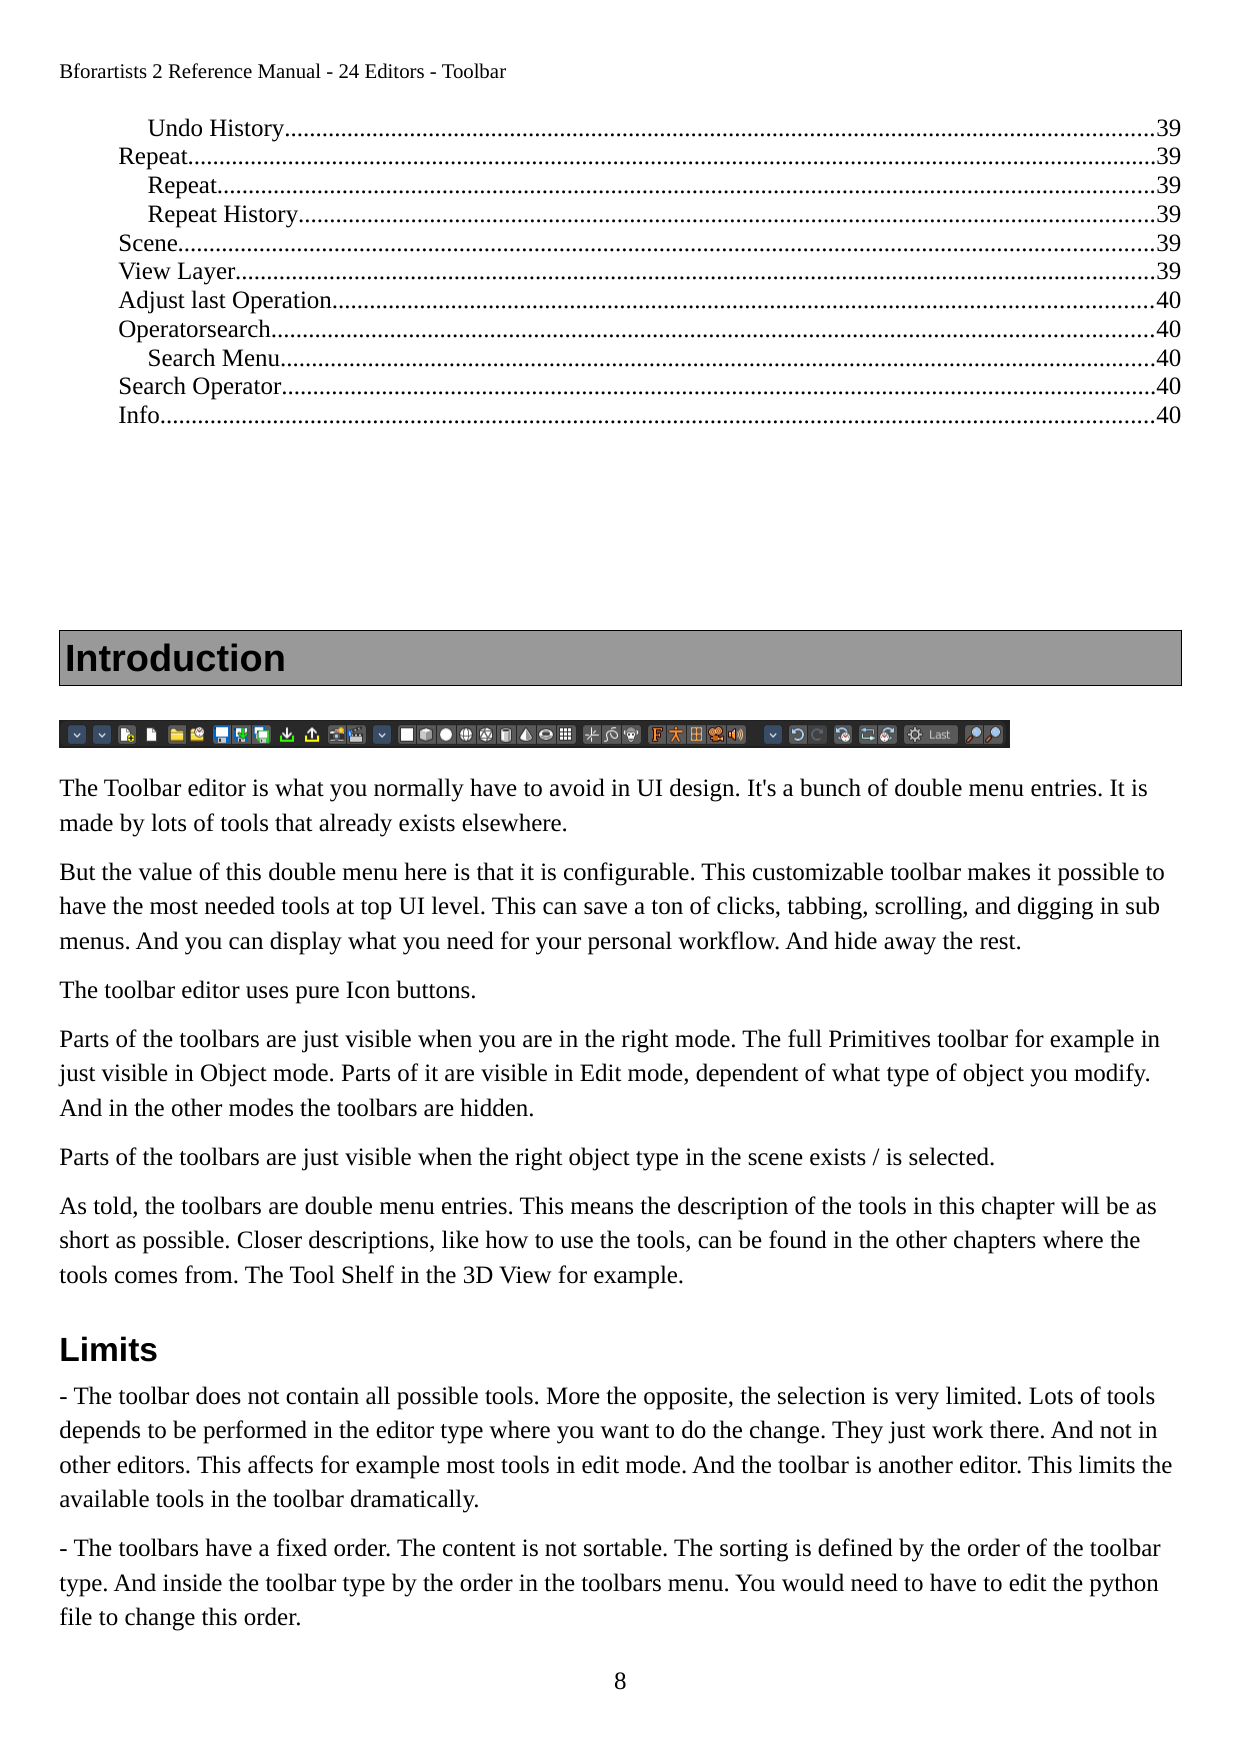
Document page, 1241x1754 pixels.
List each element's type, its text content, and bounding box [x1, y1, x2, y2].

table_header Introduction [60, 631, 1181, 685]
text Undo History 39 [147, 113, 1181, 141]
text Operatorsearch 40 [118, 314, 1181, 343]
text Scene 39 [118, 228, 1181, 256]
text - The toolbar does not contain all possible tools. More the opposite, the selection is very limited. Lots of tools depends to be performed in the editor type where you want to do the change. They just work there. And not in other editors. This affects for example most tools in edit mode. And the toolbar is another editor. This limits the available tools in the toolbar dramatically. [59, 1381, 1181, 1513]
subtitle Limits [59, 1330, 1181, 1368]
text The Toolbar editor is what you normally have to avoid in UI design. It's a bunch of double menu entries. It is made by lots of tools that already exists elsewhere. [59, 773, 1181, 837]
text Parts of the toolbars are just visible when you are in the right mode. The full Primitives toolbar for example in just visible in Object mode. Parts of it are visible in Edit mode, dependent of what type of object you modify. And in the other modes the toolbars are hidden. [59, 1024, 1181, 1122]
text Parts of the toolbars are just visible when the right object type in the scene exists / is selected. [59, 1142, 1181, 1171]
text As told, the toolbars are double menu entries. This means the description of the tools in this chapter will be as short as possible. Closer descriptions, like how to use the tools, can be found in the other chapters where the tools comes from. The Tool Shelf in the 3D View for example. [59, 1191, 1181, 1289]
text Search Menu 40 [147, 343, 1181, 371]
picture [59, 720, 1010, 748]
text View Layer 39 [118, 256, 1181, 285]
text The toolbar editor uses pure Icon buttons. [59, 975, 1181, 1004]
text - The toolbars have a fixed order. The content is not sortable. The sorting is defined by the order of the toolbar type. And inside the toolbar type by the order in the toolbars menu. You would need to have to edit the python file to change this order. [59, 1533, 1181, 1631]
text Adjust last Operation 40 [118, 285, 1181, 314]
text Repeat History 39 [147, 199, 1181, 228]
text Repeat 39 [147, 170, 1181, 199]
text But the value of this double menu here is that it is configurable. This customizable toolbar makes it possible to have the most needed tools at top UI level. This can save a ton of clicks, tabbing, scrolling, and digging in sub menus. And you can display what you need for your personal workflow. And hide away the rest. [59, 857, 1181, 954]
text Info 40 [118, 400, 1181, 429]
text Repeat 39 [118, 141, 1181, 170]
text Search Operator 40 [118, 371, 1181, 400]
